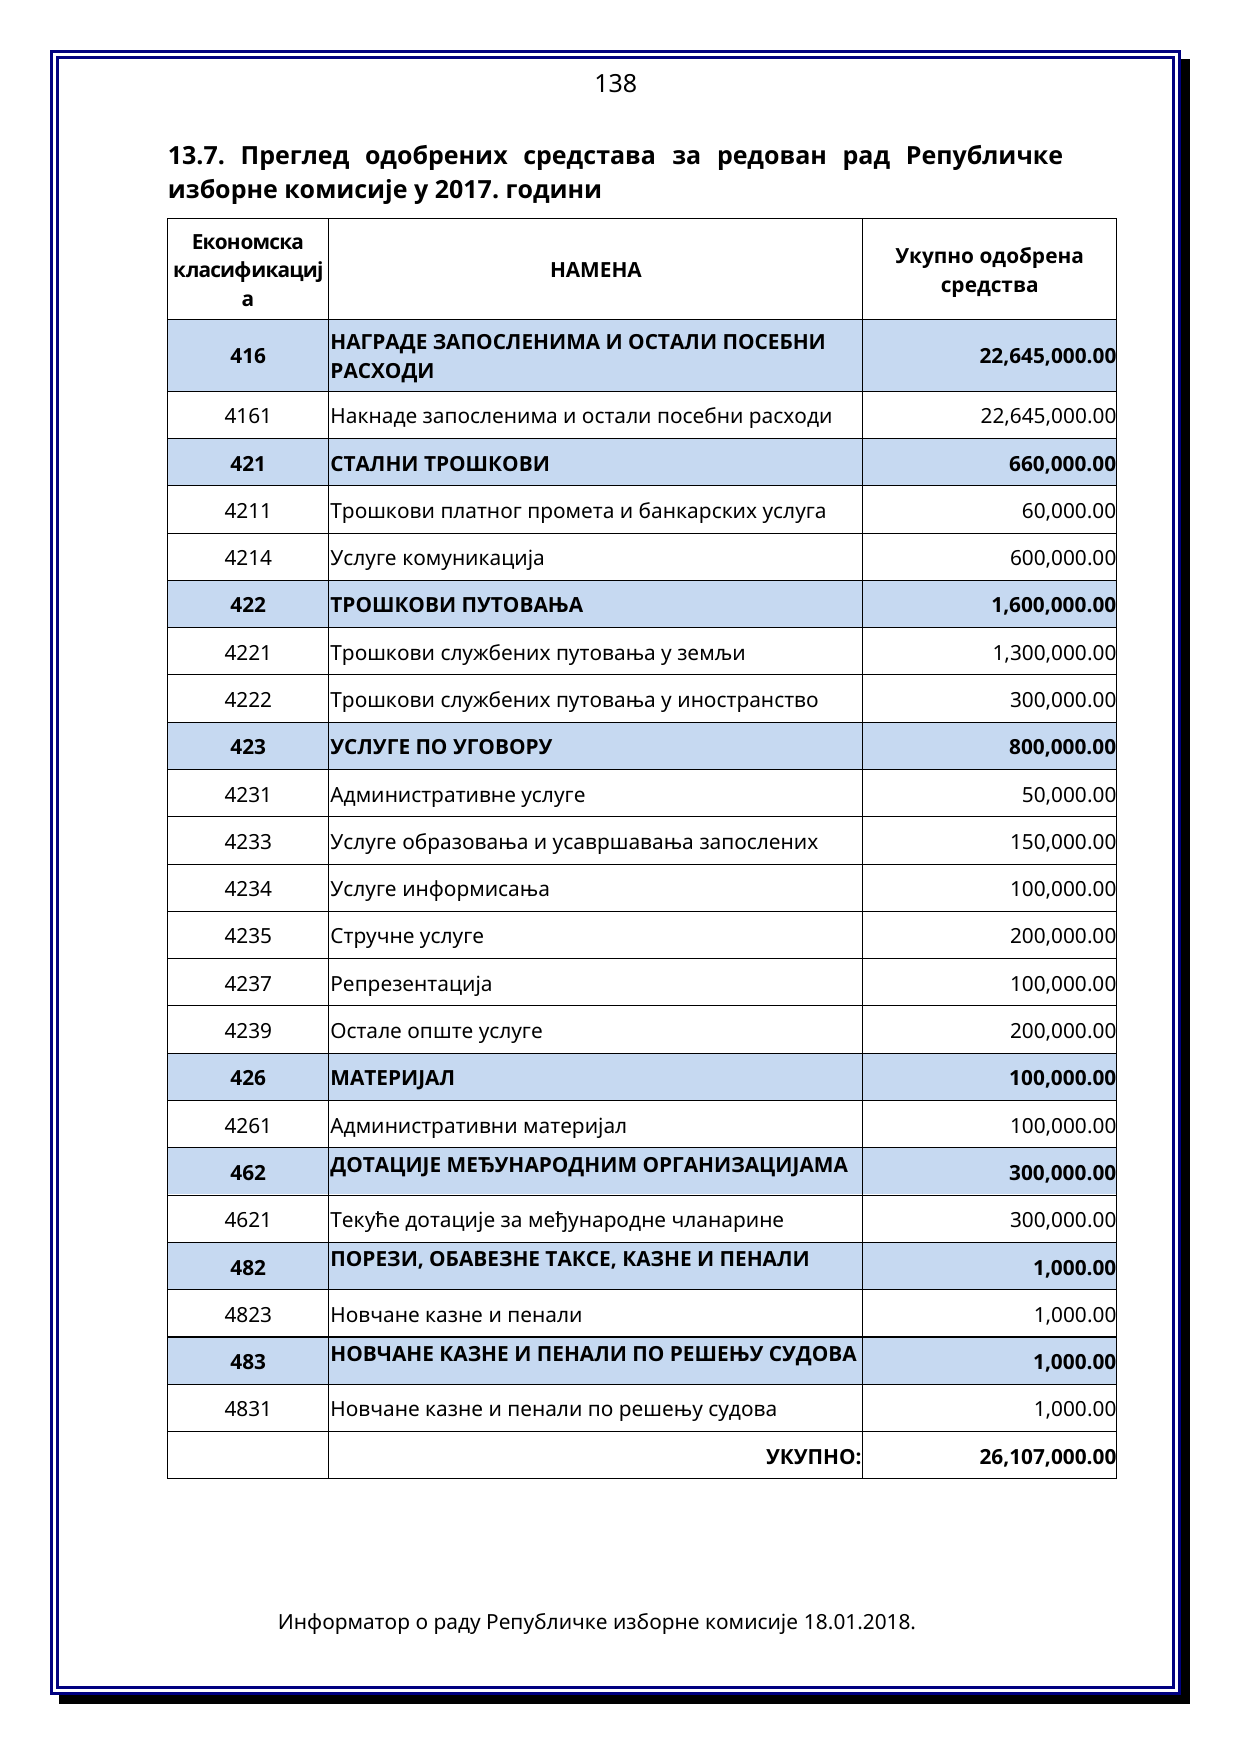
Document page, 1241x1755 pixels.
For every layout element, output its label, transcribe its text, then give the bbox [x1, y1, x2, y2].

table_cell Текуће дотације за међународне чланарине [329, 1196, 862, 1242]
table_cell Административни материјал [329, 1101, 862, 1147]
table_cell 1,600,000.00 [863, 581, 1116, 627]
table_header Економска класификација [168, 219, 328, 319]
table_cell 4214 [168, 534, 328, 580]
table_cell НОВЧАНЕ КАЗНЕ И ПЕНАЛИ ПО РЕШЕЊУ СУДОВА [329, 1338, 862, 1384]
table_cell МАТЕРИЈАЛ [329, 1054, 862, 1100]
table_cell 22,645,000.00 [863, 392, 1116, 438]
table_cell 421 [168, 439, 328, 485]
table_cell 462 [168, 1148, 328, 1194]
table_cell 100,000.00 [863, 1054, 1116, 1100]
table_cell УКУПНО: [329, 1432, 862, 1478]
table_cell 482 [168, 1243, 328, 1289]
table_cell 1,000.00 [863, 1243, 1116, 1289]
table_header Укупно одобрена средства [863, 219, 1116, 319]
table_cell 200,000.00 [863, 912, 1116, 958]
table_cell 4233 [168, 817, 328, 863]
table_cell 60,000.00 [863, 486, 1116, 532]
table_cell Трошкови службених путовања у иностранство [329, 675, 862, 722]
table_cell Трошкови службених путовања у земљи [329, 628, 862, 674]
table_cell Новчане казне и пенали по решењу судова [329, 1385, 862, 1431]
table_cell Новчане казне и пенали [329, 1290, 862, 1336]
table_cell СТАЛНИ ТРОШКОВИ [329, 439, 862, 485]
table_cell 423 [168, 723, 328, 769]
table_cell 1,000.00 [863, 1385, 1116, 1431]
table_cell 426 [168, 1054, 328, 1100]
table_cell ДОТАЦИЈЕ МЕЂУНАРОДНИМ ОРГАНИЗАЦИЈАМА [329, 1148, 862, 1194]
table_cell Услуге комуникација [329, 534, 862, 580]
table_cell 4237 [168, 959, 328, 1005]
table_cell 4235 [168, 912, 328, 958]
table_cell ПОРЕЗИ, ОБАВЕЗНЕ ТАКСЕ, КАЗНЕ И ПЕНАЛИ [329, 1243, 862, 1289]
table_cell Услуге образовања и усавршавања запослених [329, 817, 862, 863]
table_cell 4222 [168, 675, 328, 722]
table_cell 4211 [168, 486, 328, 532]
table_cell 50,000.00 [863, 770, 1116, 816]
table_cell УСЛУГЕ ПО УГОВОРУ [329, 723, 862, 769]
table_cell 150,000.00 [863, 817, 1116, 863]
table_cell Накнаде запосленима и остали посебни расходи [329, 392, 862, 438]
table_cell 100,000.00 [863, 1101, 1116, 1147]
table_cell 4261 [168, 1101, 328, 1147]
table_cell 300,000.00 [863, 675, 1116, 722]
table_cell 300,000.00 [863, 1148, 1116, 1194]
table_cell 200,000.00 [863, 1006, 1116, 1053]
table_cell 660,000.00 [863, 439, 1116, 485]
table_cell Остале опште услуге [329, 1006, 862, 1053]
table_cell 4221 [168, 628, 328, 674]
table_cell ТРОШКОВИ ПУТОВАЊА [329, 581, 862, 627]
table_cell 1,000.00 [863, 1338, 1116, 1384]
table_cell 422 [168, 581, 328, 627]
table_cell [168, 1432, 328, 1478]
table_cell 100,000.00 [863, 959, 1116, 1005]
subtitle 13.7. Преглед одобрених средстава за редован рад Републичке изборне комисије у 2017. години [168, 138, 1063, 206]
table_cell 4231 [168, 770, 328, 816]
table_cell 100,000.00 [863, 865, 1116, 911]
table_cell 4161 [168, 392, 328, 438]
table_cell 22,645,000.00 [863, 320, 1116, 391]
table_cell 4621 [168, 1196, 328, 1242]
table_cell 4234 [168, 865, 328, 911]
table_cell 4823 [168, 1290, 328, 1336]
table_cell 416 [168, 320, 328, 391]
table_cell Трошкови платног промета и банкарских услуга [329, 486, 862, 532]
table_cell 26,107,000.00 [863, 1432, 1116, 1478]
table_cell 4239 [168, 1006, 328, 1053]
table_cell Стручне услуге [329, 912, 862, 958]
table_cell 800,000.00 [863, 723, 1116, 769]
table_cell НАГРАДЕ ЗАПОСЛЕНИМА И ОСТАЛИ ПОСЕБНИ РАСХОДИ [329, 320, 862, 391]
table_cell 600,000.00 [863, 534, 1116, 580]
table_cell Репрезентација [329, 959, 862, 1005]
table_cell Услуге информисања [329, 865, 862, 911]
table_cell 483 [168, 1338, 328, 1384]
table_cell 300,000.00 [863, 1196, 1116, 1242]
table_cell 1,000.00 [863, 1290, 1116, 1336]
table_cell 1,300,000.00 [863, 628, 1116, 674]
table_header НАМЕНА [329, 219, 862, 319]
table_cell 4831 [168, 1385, 328, 1431]
table_cell Административне услуге [329, 770, 862, 816]
